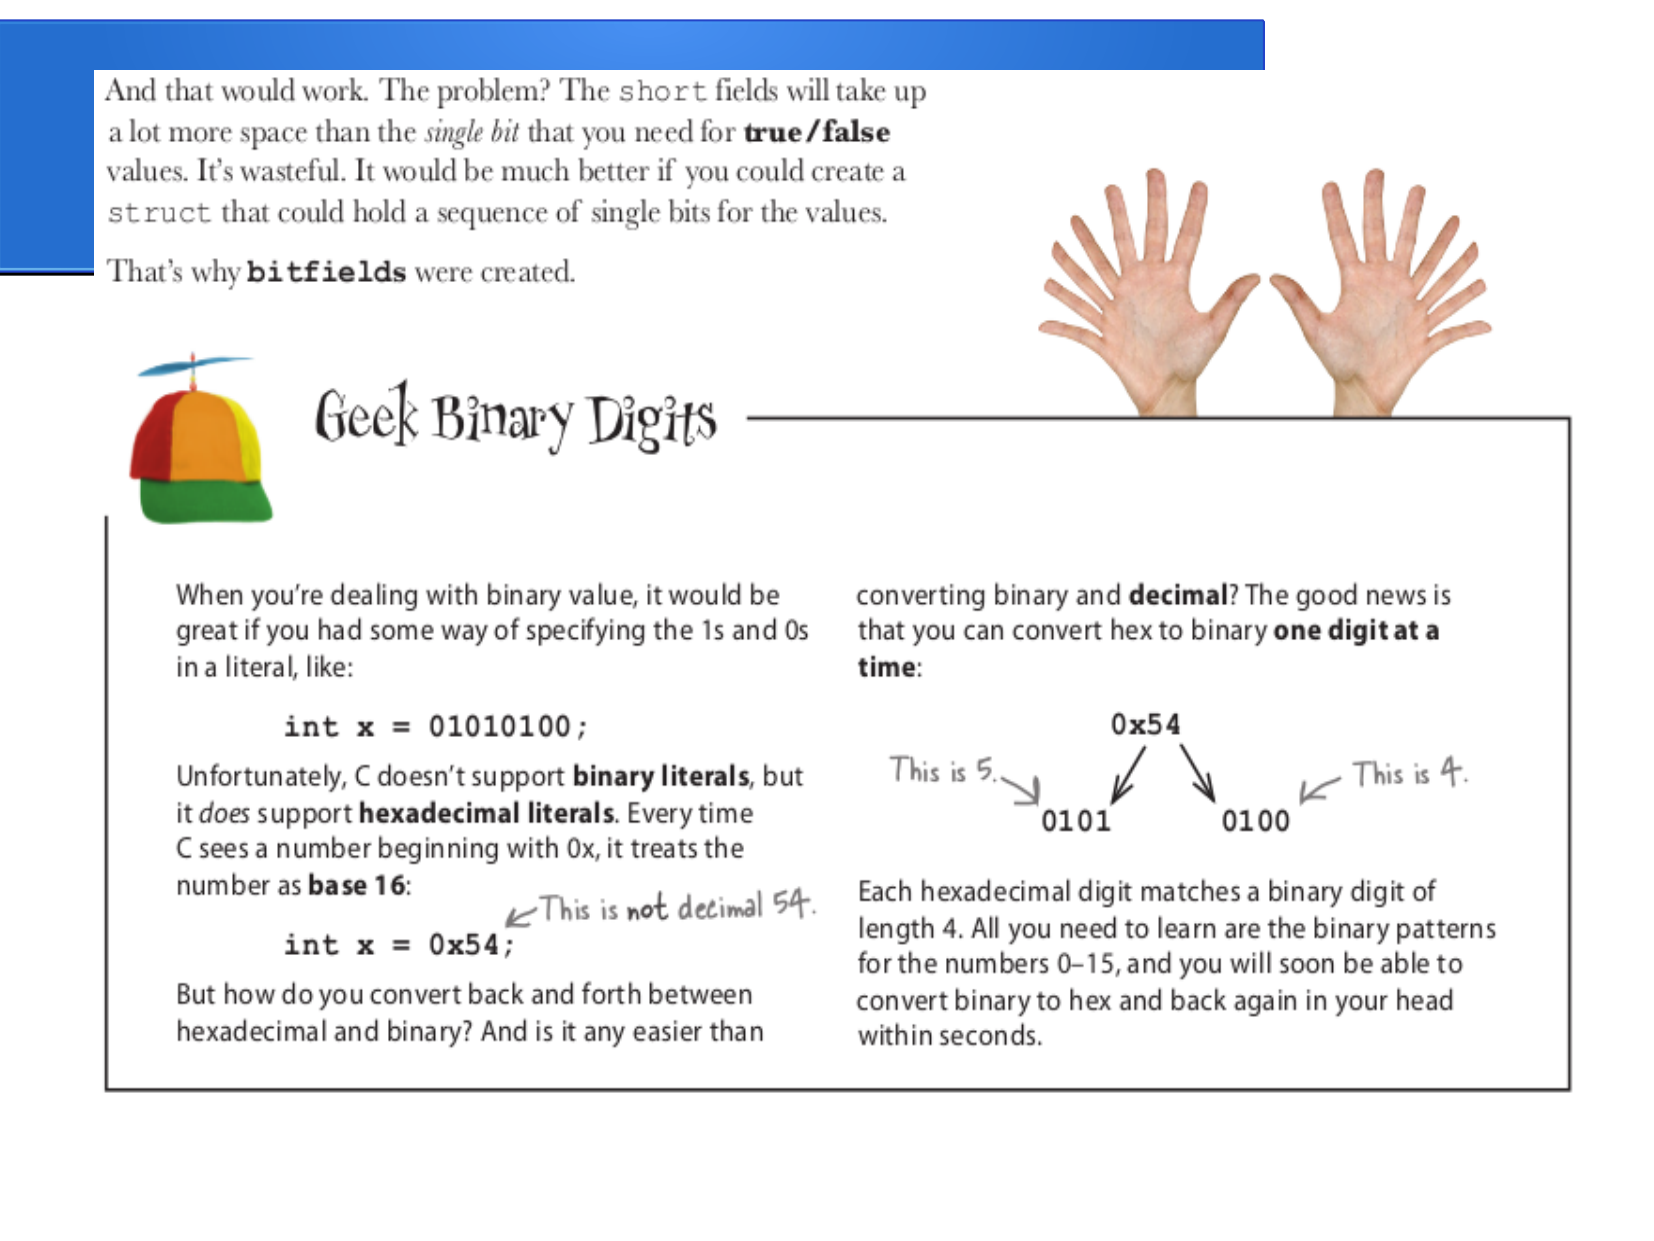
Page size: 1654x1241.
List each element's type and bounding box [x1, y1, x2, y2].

picture [94, 70, 1595, 1134]
